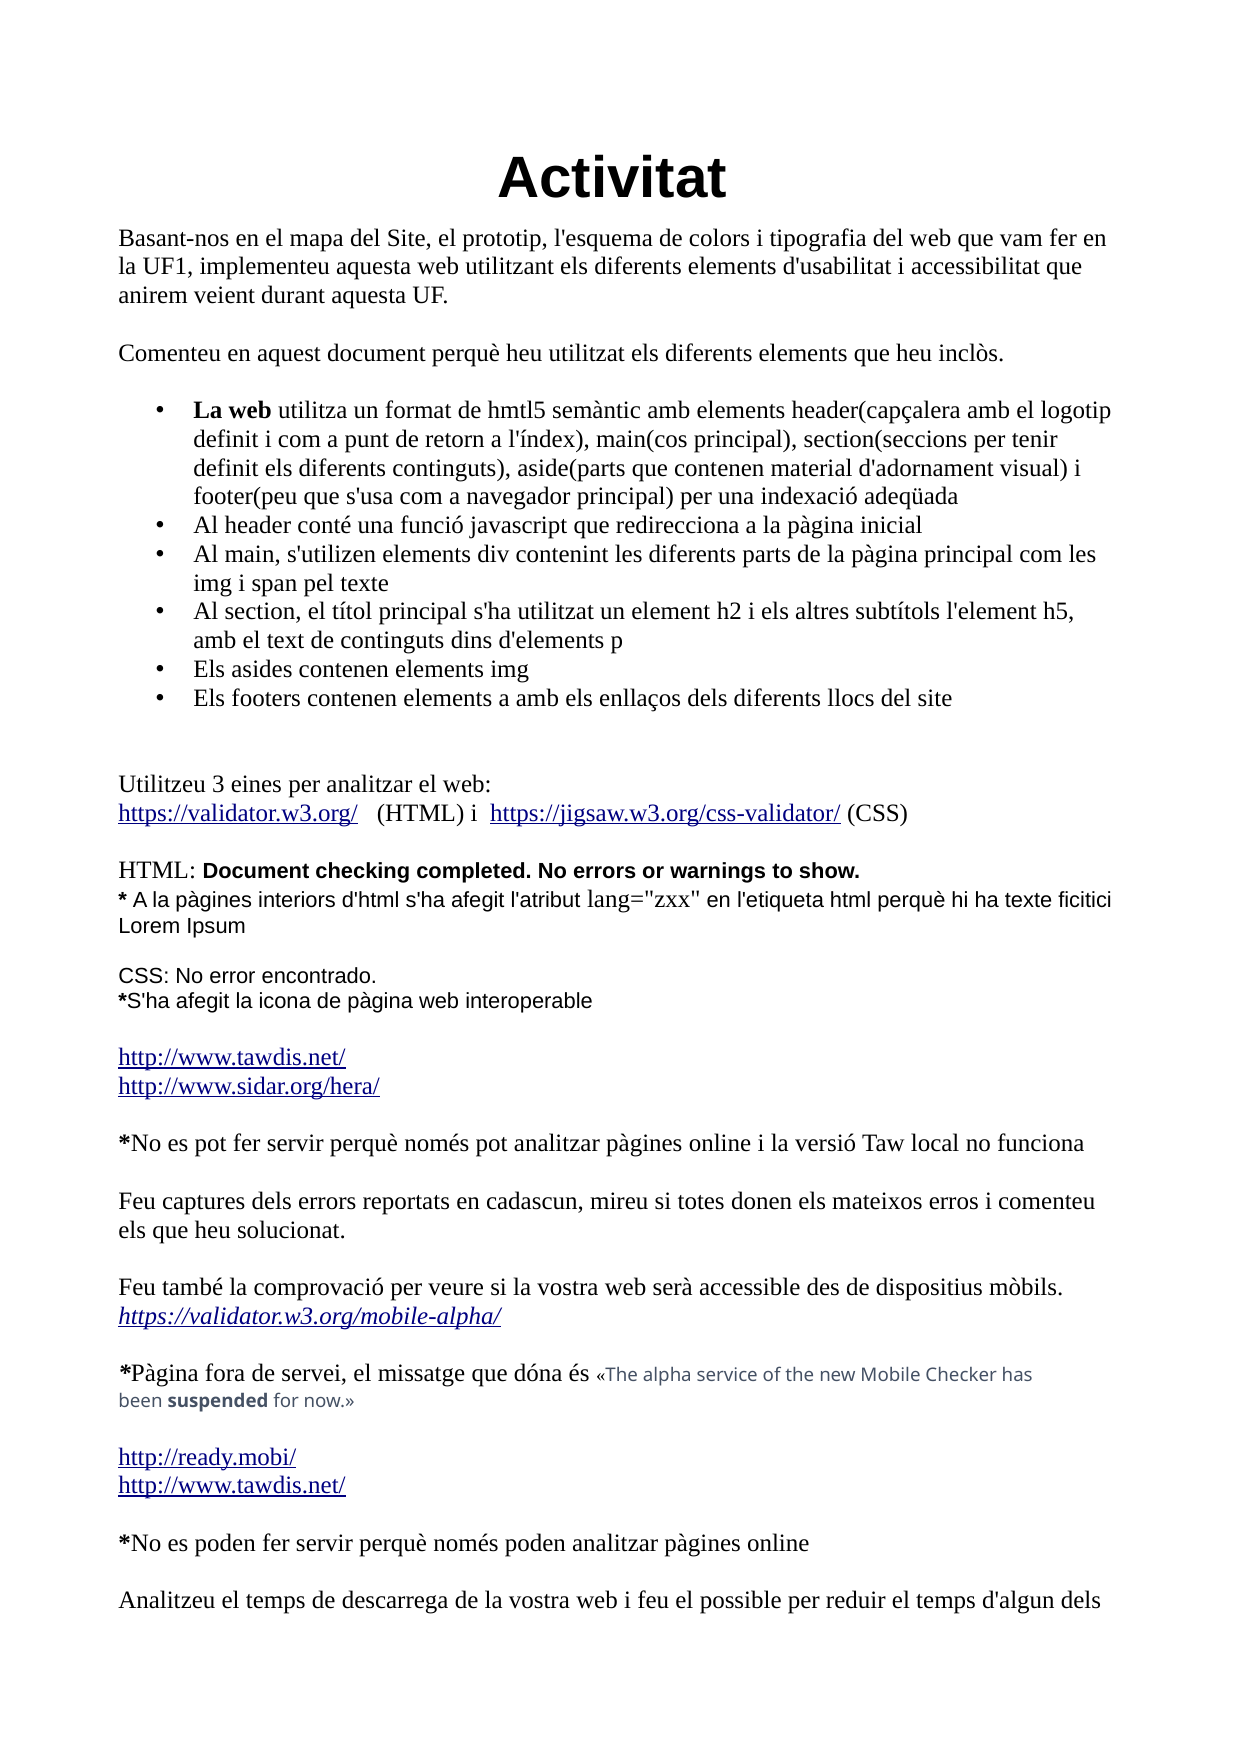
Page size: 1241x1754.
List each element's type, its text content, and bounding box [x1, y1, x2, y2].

text Basant-nos en el mapa del Site, el prototip, l'esquema de colors i tipografia del web que vam fer en la UF1, implementeu aquesta web utilitzant els diferents elements d'usabilitat i accessibilitat que anirem veient durant aquesta UF. [118, 223, 1122, 309]
list Al header conté una funció javascript que redirecciona a la pàgina inicial [156, 510, 1122, 539]
text Comenteu en aquest document perquè heu utilitzat els diferents elements que heu inclòs. [118, 338, 1122, 395]
text http://www.sidar.org/hera/ [118, 1071, 1122, 1100]
list Els footers contenen elements a amb els enllaços dels diferents llocs del site [156, 683, 1122, 769]
text *Pàgina fora de servei, el missatge que dóna és «The alpha service of the new Mobile Checker has been suspended for now.» [118, 1330, 1122, 1413]
text http://www.tawdis.net/ [118, 1042, 1122, 1071]
text *No es poden fer servir perquè només poden analitzar pàgines online [118, 1528, 1122, 1585]
text https://validator.w3.org/ (HTML) i https://jigsaw.w3.org/css-validator/ (CSS) [118, 798, 1122, 826]
text CSS: No error encontrado. *S'ha afegit la icona de pàgina web interoperable [118, 938, 1122, 1013]
text https://validator.w3.org/mobile-alpha/ [118, 1301, 1122, 1330]
text HTML: Document checking completed. No errors or warnings to show. * A la pàgines interiors d'html s'ha afegit l'atribut lang="zxx" en l'etiqueta html perquè hi ha texte ficitici Lorem Ipsum [118, 855, 1122, 938]
text Utilitzeu 3 eines per analitzar el web: [118, 769, 1122, 798]
text http://www.tawdis.net/ [118, 1470, 1122, 1499]
title Activitat [118, 143, 1122, 210]
list La web utilitza un format de hmtl5 semàntic amb elements header(capçalera amb el logotip definit i com a punt de retorn a l'índex), main(cos principal), section(seccions per tenir definit els diferents continguts), aside(parts que contenen material d'adornament visual) i footer(peu que s'usa com a navegador principal) per una indexació adeqüada [156, 395, 1122, 510]
list Al main, s'utilizen elements div contenint les diferents parts de la pàgina principal com les img i span pel texte [156, 539, 1122, 596]
text Feu també la comprovació per veure si la vostra web serà accessible des de dispositius mòbils. [118, 1272, 1122, 1301]
list Al section, el títol principal s'ha utilitzat un element h2 i els altres subtítols l'element h5, amb el text de continguts dins d'elements p [156, 596, 1122, 654]
text http://ready.mobi/ [118, 1442, 1122, 1470]
text *No es pot fer servir perquè només pot analitzar pàgines online i la versió Taw local no funciona [118, 1100, 1122, 1157]
text Feu captures dels errors reportats en cadascun, mireu si totes donen els mateixos erros i comenteu els que heu solucionat. [118, 1186, 1122, 1243]
list Els asides contenen elements img [156, 654, 1122, 683]
text Analitzeu el temps de descarrega de la vostra web i feu el possible per reduir el temps d'algun dels [118, 1585, 1122, 1614]
